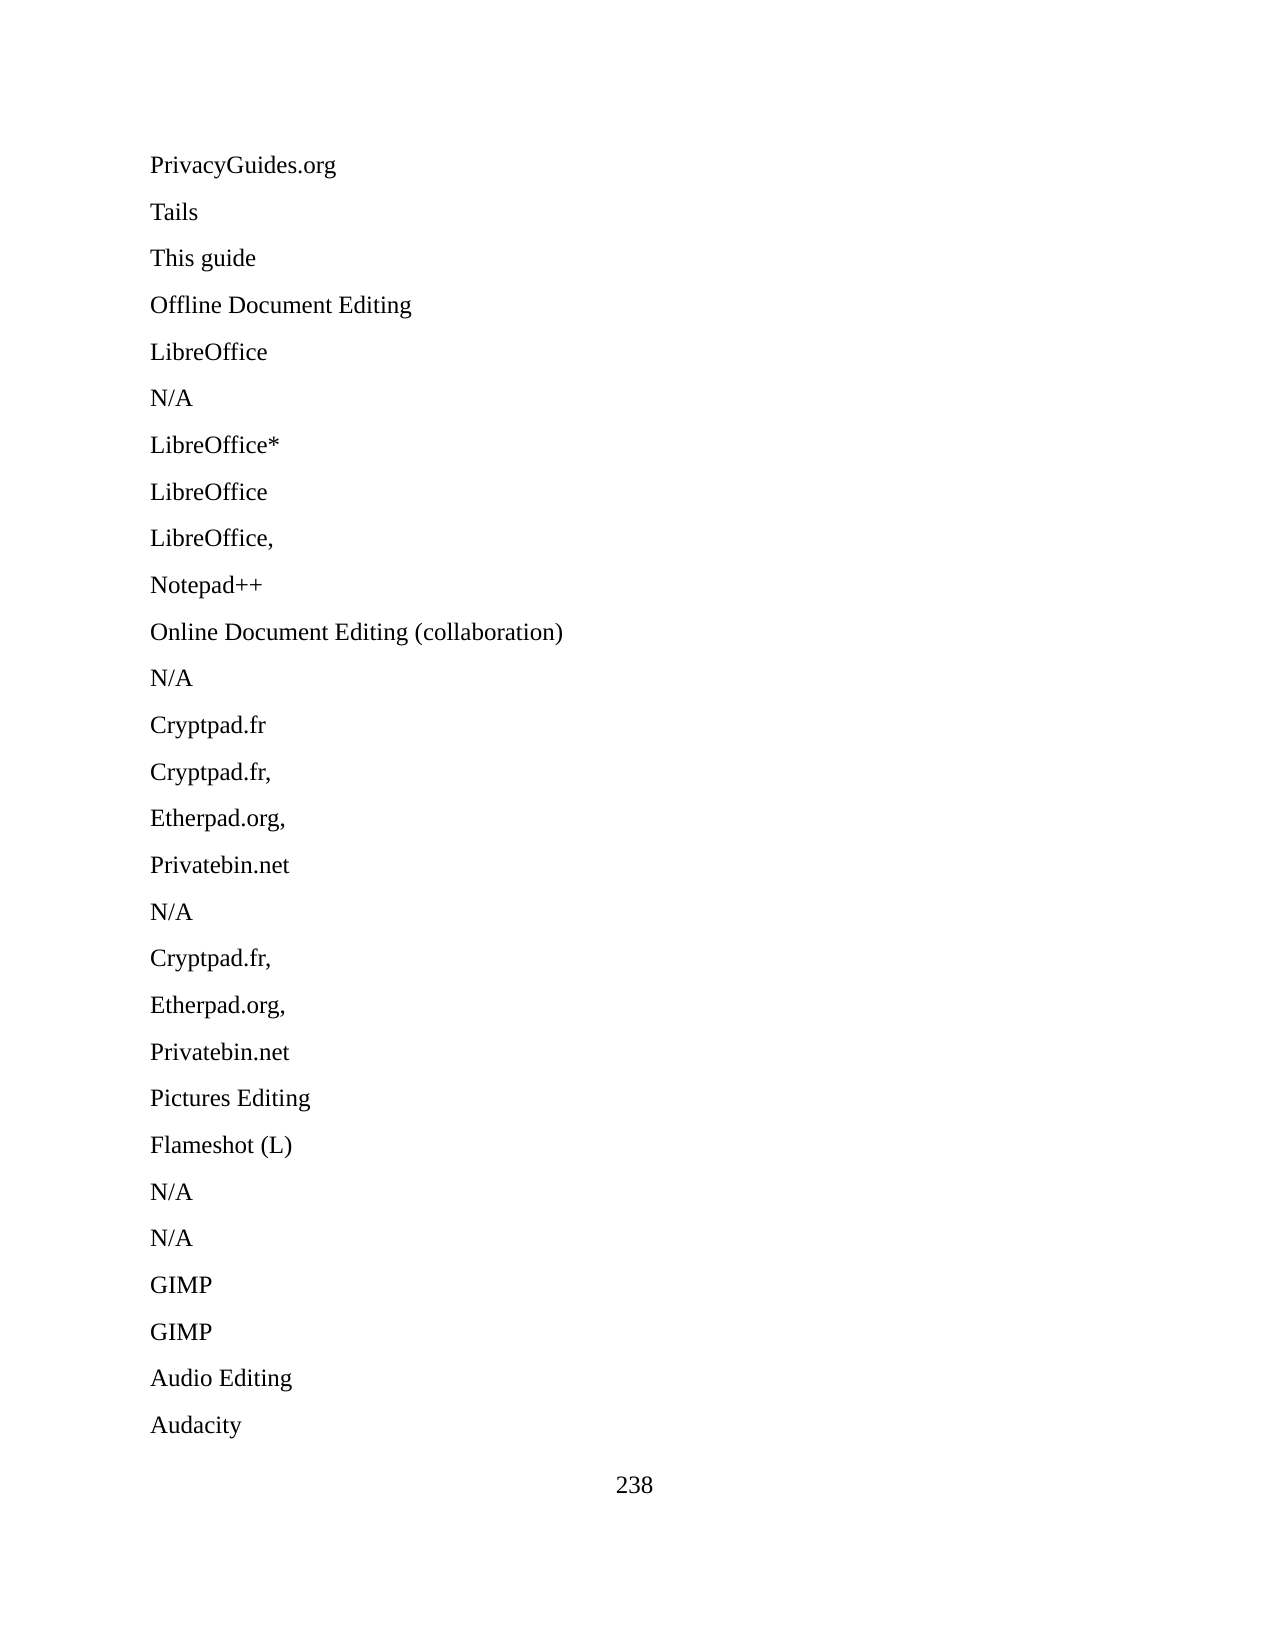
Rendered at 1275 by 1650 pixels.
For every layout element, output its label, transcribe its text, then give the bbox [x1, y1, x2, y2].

text LibreOffice* [150, 430, 1125, 459]
text Etherpad.org, [150, 990, 1125, 1019]
text Tails [150, 197, 1125, 225]
text Privatebin.net [150, 1037, 1125, 1065]
text GIMP [150, 1317, 1125, 1345]
text N/A [150, 383, 1125, 412]
text Pictures Editing [150, 1083, 1125, 1112]
text N/A [150, 663, 1125, 692]
text LibreOffice [150, 337, 1125, 365]
text Online Document Editing (collaboration) [150, 617, 1125, 645]
text LibreOffice [150, 477, 1125, 505]
text Notepad++ [150, 570, 1125, 599]
text Cryptpad.fr, [150, 757, 1125, 785]
text LibreOffice, [150, 523, 1125, 552]
text Audio Editing [150, 1363, 1125, 1392]
text Cryptpad.fr [150, 710, 1125, 739]
text Etherpad.org, [150, 803, 1125, 832]
text GIMP [150, 1270, 1125, 1299]
text Flameshot (L) [150, 1130, 1125, 1159]
text Audacity [150, 1410, 1125, 1439]
text Cryptpad.fr, [150, 943, 1125, 972]
text Offline Document Editing [150, 290, 1125, 319]
text PrivacyGuides.org [150, 150, 1125, 179]
text This guide [150, 243, 1125, 272]
text N/A [150, 1223, 1125, 1252]
text N/A [150, 897, 1125, 925]
text Privatebin.net [150, 850, 1125, 879]
text N/A [150, 1177, 1125, 1205]
